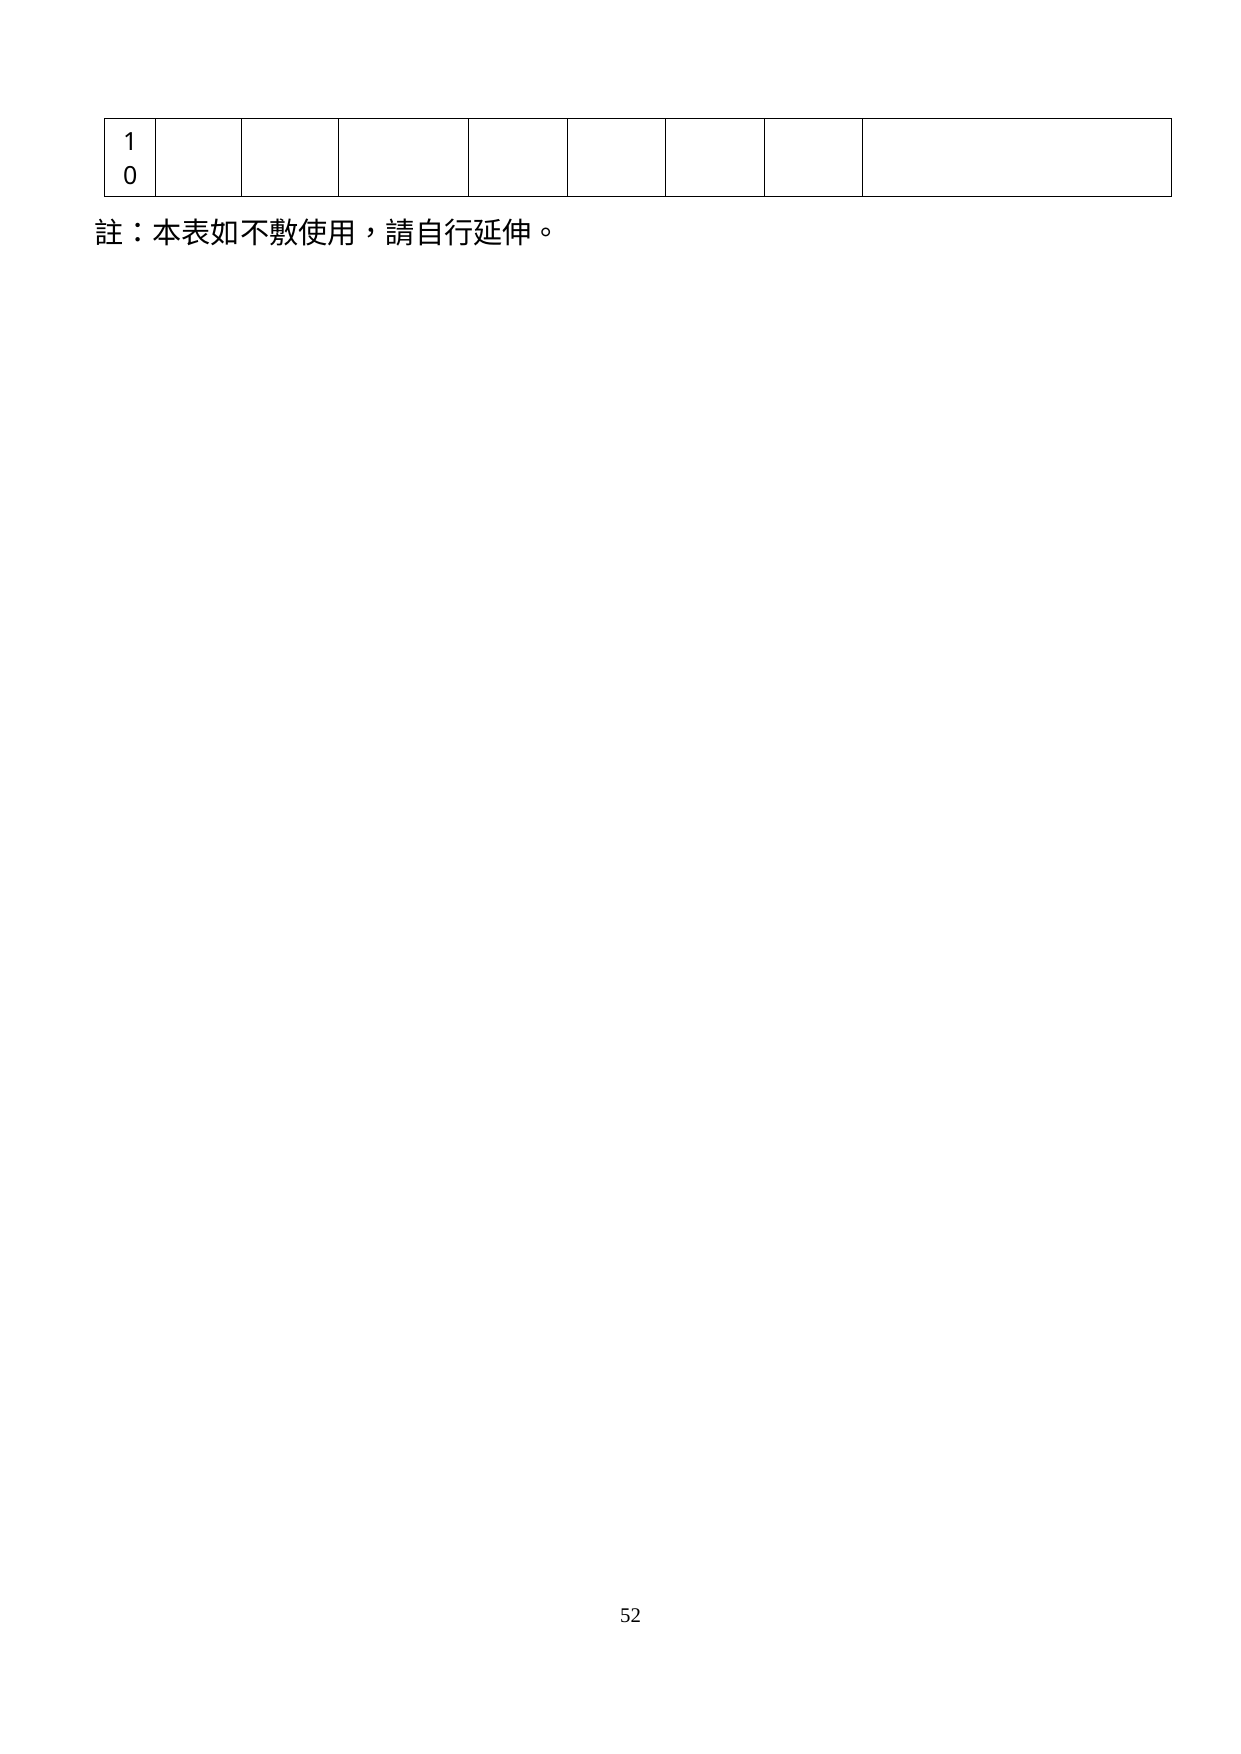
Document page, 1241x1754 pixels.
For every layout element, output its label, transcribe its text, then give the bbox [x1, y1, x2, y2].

table_cell [765, 119, 862, 196]
table_cell [339, 119, 468, 196]
table_cell [666, 119, 764, 196]
table_cell [242, 119, 338, 196]
table_cell [156, 119, 241, 196]
table_cell 10 [105, 119, 155, 196]
table_cell [568, 119, 665, 196]
text 註：本表如不敷使用，請自行延伸。 [94, 210, 1167, 252]
table_cell [469, 119, 567, 196]
table_cell [863, 119, 1171, 196]
